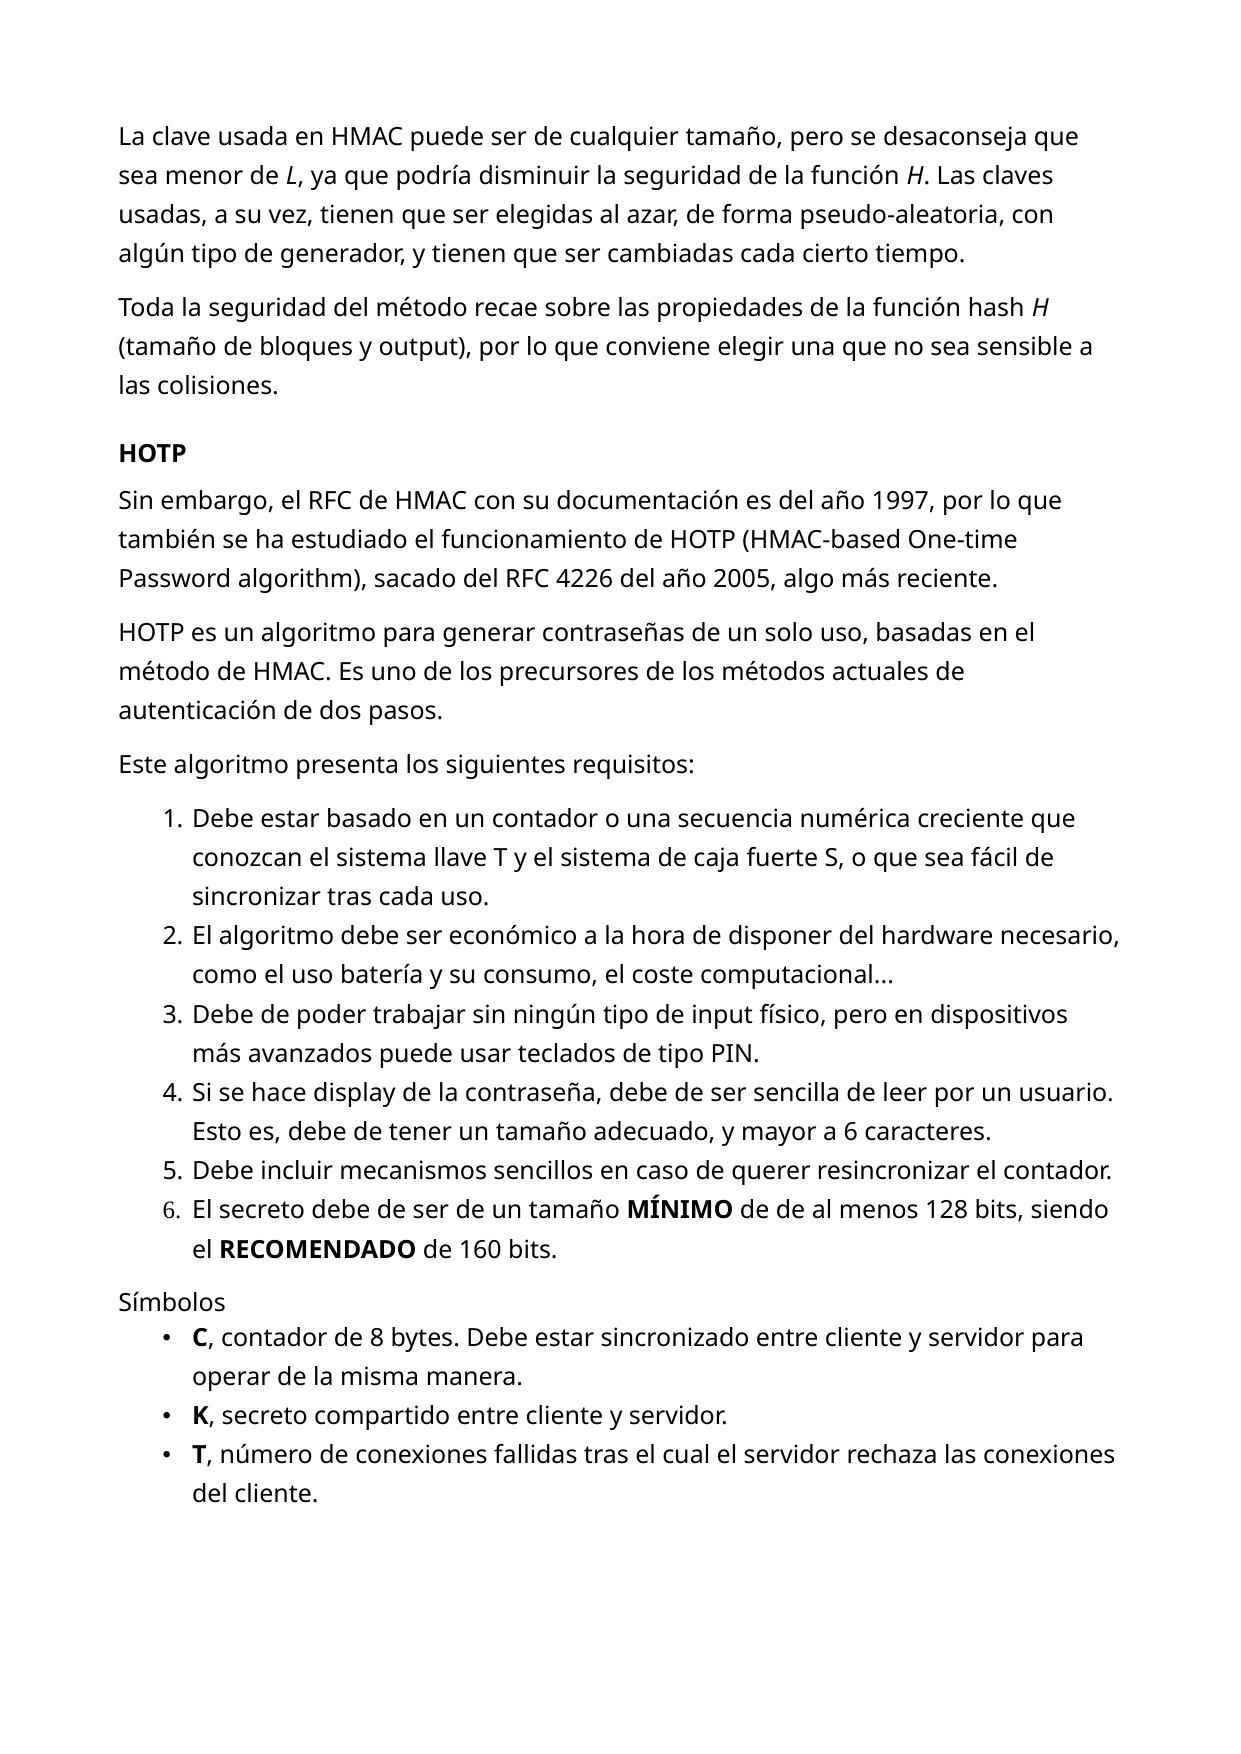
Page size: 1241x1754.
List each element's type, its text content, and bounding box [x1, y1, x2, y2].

list Si se hace display de la contraseña, debe de ser sencilla de leer por un usuario. Esto es, debe de tener un tamaño adecuado, y mayor a 6 caracteres. [162, 1075, 1122, 1148]
text La clave usada en HMAC puede ser de cualquier tamaño, pero se desaconseja que sea menor de L, ya que podría disminuir la seguridad de la función H. Las claves usadas, a su vez, tienen que ser elegidas al azar, de forma pseudo-aleatoria, con algún tipo de generador, y tienen que ser cambiadas cada cierto tiempo. [118, 118, 1122, 270]
list Debe de poder trabajar sin ningún tipo de input físico, pero en dispositivos más avanzados puede usar teclados de tipo PIN. [162, 996, 1122, 1069]
list K, secreto compartido entre cliente y servidor. [162, 1397, 1122, 1432]
list El algoritmo debe ser económico a la hora de disponer del hardware necesario, como el uso batería y su consumo, el coste computacional... [162, 918, 1122, 991]
list Debe estar basado en un contador o una secuencia numérica creciente que conozcan el sistema llave T y el sistema de caja fuerte S, o que sea fácil de sincronizar tras cada uso. [162, 801, 1122, 913]
list El secreto debe de ser de un tamaño MÍNIMO de de al menos 128 bits, siendo el RECOMENDADO de 160 bits. [162, 1192, 1122, 1265]
subtitle HOTP [118, 436, 1122, 470]
list Debe incluir mecanismos sencillos en caso de querer resincronizar el contador. [162, 1153, 1122, 1187]
text Símbolos [118, 1285, 1122, 1319]
list T, número de conexiones fallidas tras el cual el servidor rechaza las conexiones del cliente. [162, 1437, 1122, 1510]
list C, contador de 8 bytes. Debe estar sincronizado entre cliente y servidor para operar de la misma manera. [162, 1319, 1122, 1392]
text HOTP es un algoritmo para generar contraseñas de un solo uso, basadas en el método de HMAC. Es uno de los precursores de los métodos actuales de autenticación de dos pasos. [118, 615, 1122, 727]
text Toda la seguridad del método recae sobre las propiedades de la función hash H (tamaño de bloques y output), por lo que conviene elegir una que no sea sensible a las colisiones. [118, 289, 1122, 402]
text Sin embargo, el RFC de HMAC con su documentación es del año 1997, por lo que también se ha estudiado el funcionamiento de HOTP (HMAC-based One-time Password algorithm), sacado del RFC 4226 del año 2005, algo más reciente. [118, 483, 1122, 595]
text Este algoritmo presenta los siguientes requisitos: [118, 747, 1122, 781]
